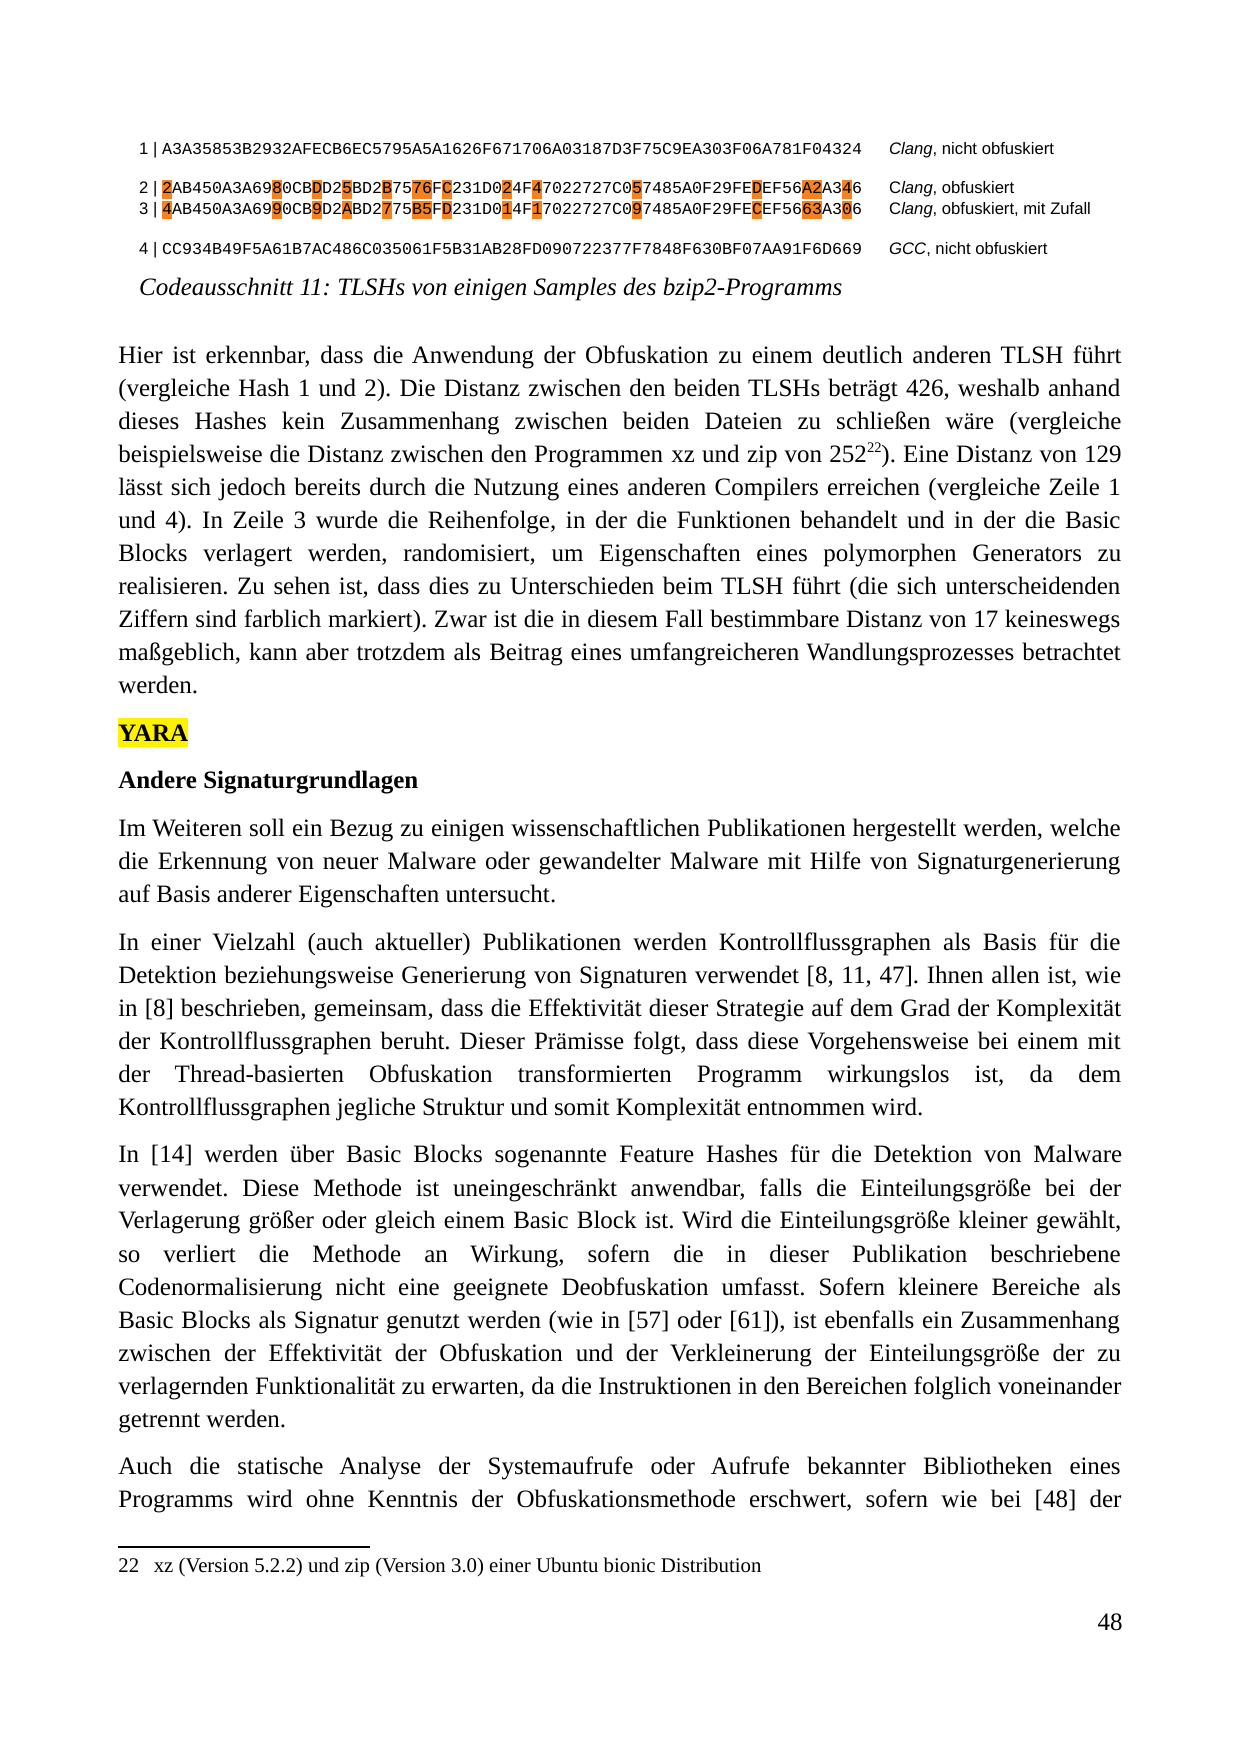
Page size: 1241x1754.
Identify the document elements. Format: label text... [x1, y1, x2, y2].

text Codeausschnitt 11: TLSHs von einigen Samples des bzip2-Programms [139, 272, 1111, 301]
text In einer Vielzahl (auch aktueller) Publikationen werden Kontrollflussgraphen als Basis für die Detektion beziehungsweise Generierung von Signaturen verwendet [8, 11, 47]. Ihnen allen ist, wie in [8] beschrieben, gemeinsam, dass die Effektivität dieser Strategie auf dem Grad der Komplexität der Kontrollflussgraphen beruht. Dieser Prämisse folgt, dass diese Vorgehensweise bei einem mit der Thread-basierten Obfuskation transformierten Programm wirkungslos ist, da dem Kontrollflussgraphen jegliche Struktur und somit Komplexität entnommen wird. [118, 927, 1122, 1121]
text Im Weiteren soll ein Bezug zu einigen wissenschaftlichen Publikationen hergestellt werden, welche die Erkennung von neuer Malware oder gewandelter Malware mit Hilfe von Signaturgenerierung auf Basis anderer Eigenschaften untersucht. [118, 813, 1122, 908]
list CC934B49F5A61B7AC486C035061F5B31AB28FD090722377F7848F630BF07AA91F6D669 GCC, nicht obfuskiert [139, 239, 1111, 259]
list 4AB450A3A6990CB9D2ABD2775B5FD231D014F17022727C097485A0F29FECEF5663A306 Clang, obfuskiert, mit Zufall [139, 199, 1111, 219]
text xz (Version 5.2.2) und zip (Version 3.0) einer Ubuntu bionic Distribution [118, 1553, 1122, 1577]
list A3A35853B2932AFECB6EC5795A5A1626F671706A03187D3F75C9EA303F06A781F04324 Clang, nicht obfuskiert [139, 139, 1111, 159]
text Hier ist erkennbar, dass die Anwendung der Obfuskation zu einem deutlich anderen TLSH führt (vergleiche Hash 1 und 2). Die Distanz zwischen den beiden TLSHs beträgt 426, weshalb anhand dieses Hashes kein Zusammenhang zwischen beiden Dateien zu schließen wäre (vergleiche beispielsweise die Distanz zwischen den Programmen xz und zip von 252). Eine Distanz von 129 lässt sich jedoch bereits durch die Nutzung eines anderen Compilers erreichen (vergleiche Zeile 1 und 4). In Zeile 3 wurde die Reihenfolge, in der die Funktionen behandelt und in der die Basic Blocks verlagert werden, randomisiert, um Eigenschaften eines polymorphen Generators zu realisieren. Zu sehen ist, dass dies zu Unterschieden beim TLSH führt (die sich unterscheidenden Ziffern sind farblich markiert). Zwar ist die in diesem Fall bestimmbare Distanz von 17 keineswegs maßgeblich, kann aber trotzdem als Beitrag eines umfangreicheren Wandlungsprozesses betrachtet werden. [118, 340, 1122, 699]
text YARA [118, 718, 1122, 747]
list 2AB450A3A6980CBDD25BD2B7576FC231D024F47022727C057485A0F29FEDEF56A2A346 Clang, obfuskiert [139, 178, 1111, 199]
text In [14] werden über Basic Blocks sogenannte Feature Hashes für die Detektion von Malware verwendet. Diese Methode ist uneingeschränkt anwendbar, falls die Einteilungsgröße bei der Verlagerung größer oder gleich einem Basic Block ist. Wird die Einteilungsgröße kleiner gewählt, so verliert die Methode an Wirkung, sofern die in dieser Publikation beschriebene Codenormalisierung nicht eine geeignete Deobfuskation umfasst. Sofern kleinere Bereiche als Basic Blocks als Signatur genutzt werden (wie in [57] oder [61]), ist ebenfalls ein Zusammenhang zwischen der Effektivität der Obfuskation und der Verkleinerung der Einteilungsgröße der zu verlagernden Funktionalität zu erwarten, da die Instruktionen in den Bereichen folglich voneinander getrennt werden. [118, 1139, 1122, 1432]
text Andere Signaturgrundlagen [118, 766, 1122, 794]
text Auch die statische Analyse der Systemaufrufe oder Aufrufe bekannter Bibliotheken eines Programms wird ohne Kenntnis der Obfuskationsmethode erschwert, sofern wie bei [48] der [118, 1451, 1122, 1513]
